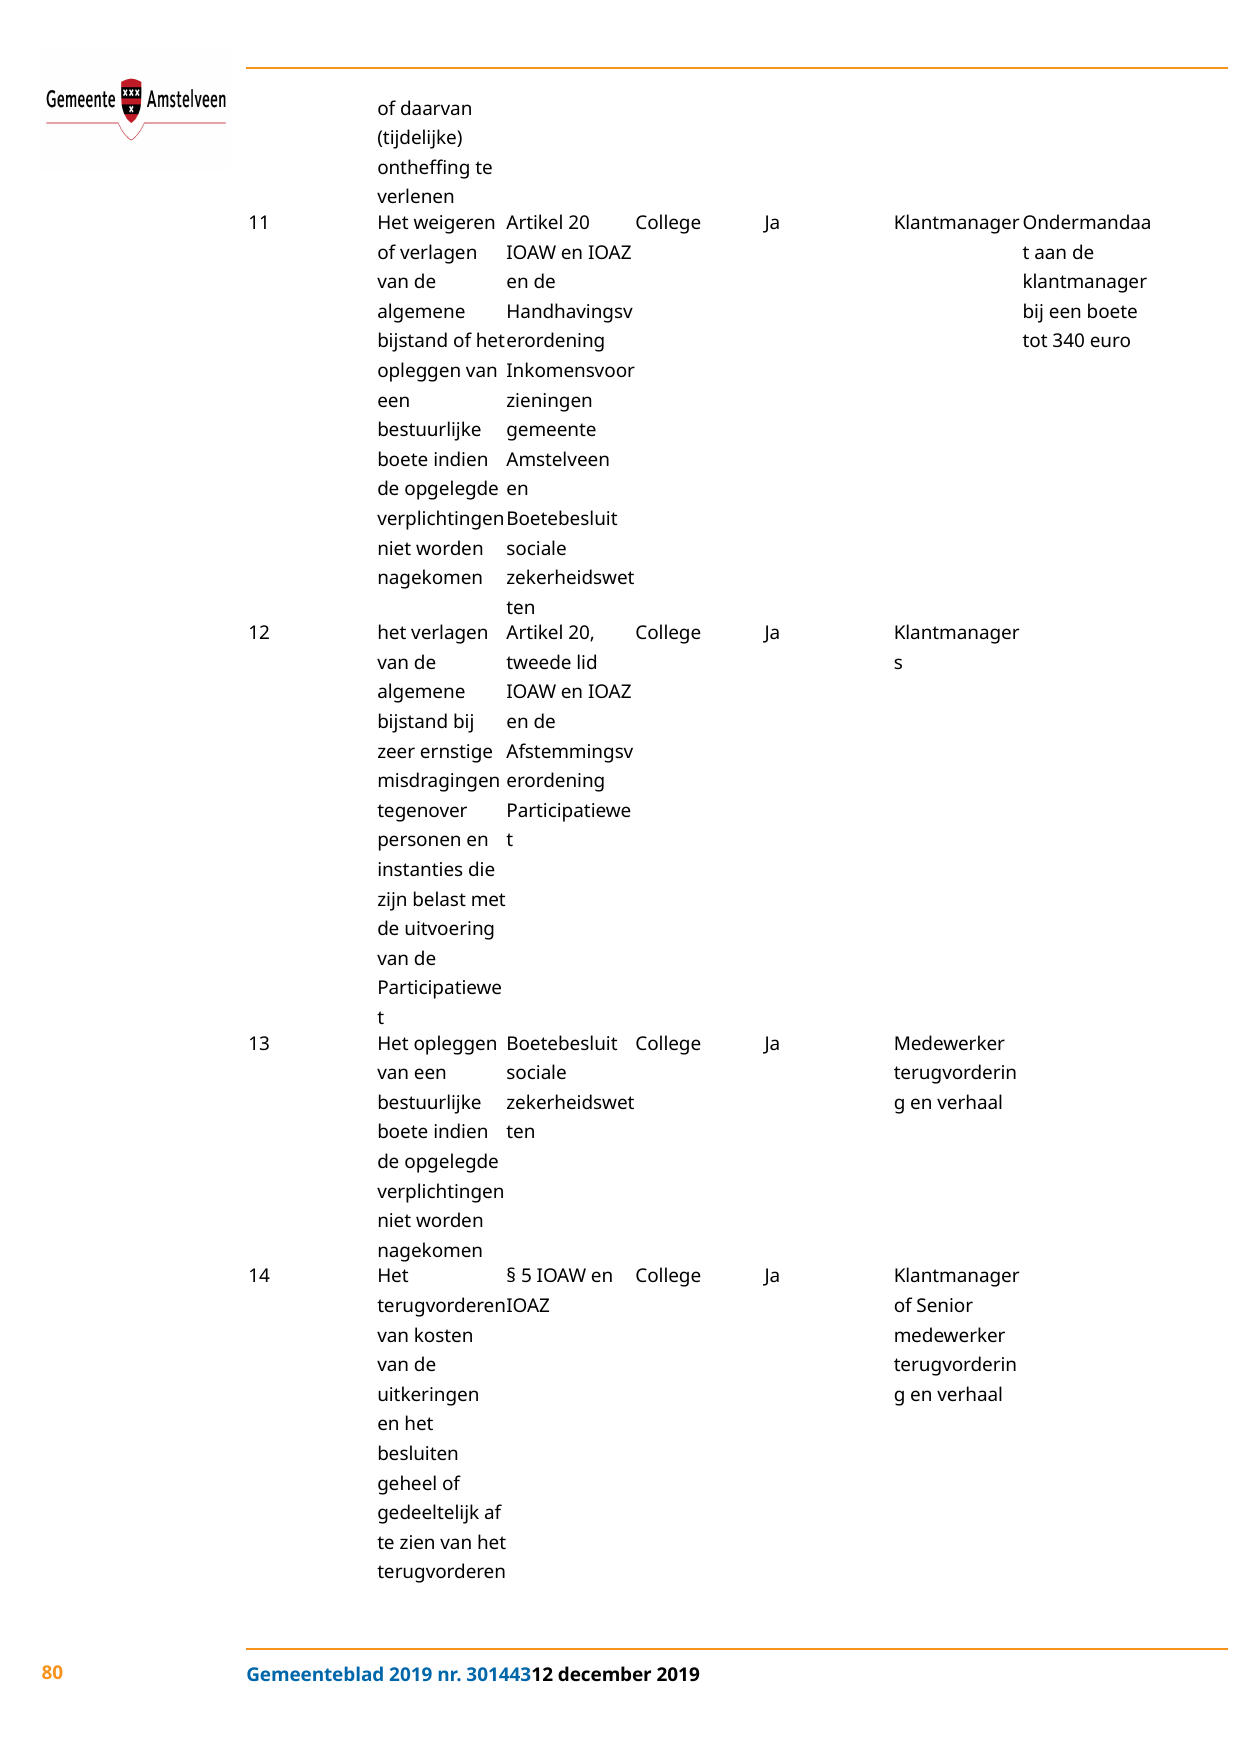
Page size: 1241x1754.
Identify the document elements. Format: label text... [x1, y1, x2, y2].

table_cell Ja [764, 209, 893, 619]
table_cell College [635, 620, 764, 1030]
table_cell [1023, 620, 1152, 1030]
table_cell College [635, 1030, 764, 1263]
table_cell [1023, 1263, 1152, 1584]
table_cell Boetebesluit sociale zekerheidswetten [506, 1030, 635, 1263]
table_cell 12 [248, 620, 377, 1030]
table_cell § 5 IOAW en IOAZ [506, 1263, 635, 1584]
table_cell Ja [764, 1263, 893, 1584]
table_cell Het opleggen van een bestuurlijke boete indien de opgelegde verplichtingen niet worden nagekomen [377, 1030, 506, 1263]
table_cell Ja [764, 1030, 893, 1263]
picture [41, 47, 231, 172]
table_cell [1023, 1030, 1152, 1263]
table_cell Ondermandaat aan de klantmanager bij een boete tot 340 euro [1023, 209, 1152, 619]
table_cell Ja [764, 620, 893, 1030]
table_cell 13 [248, 1030, 377, 1263]
table_cell Klantmanagers [894, 620, 1022, 1030]
table_cell [764, 95, 893, 209]
table_cell [635, 95, 764, 209]
table_cell of daarvan (tijdelijke) ontheffing te verlenen [377, 95, 506, 209]
table_cell Artikel 20, tweede lid IOAW en IOAZ en de Afstemmingsverordening Participatiewet [506, 620, 635, 1030]
table_cell College [635, 1263, 764, 1584]
table_cell [1023, 95, 1152, 209]
table_cell [248, 95, 377, 209]
table_cell College [635, 209, 764, 619]
table_cell Medewerker terugvordering en verhaal [894, 1030, 1022, 1263]
table_cell Het terugvorderen van kosten van de uitkeringen en het besluiten geheel of gedeeltelijk af te zien van het terugvorderen [377, 1263, 506, 1584]
table_cell Klantmanager [894, 209, 1022, 619]
table_cell 14 [248, 1263, 377, 1584]
table_cell het verlagen van de algemene bijstand bij zeer ernstige misdragingen tegenover personen en instanties die zijn belast met de uitvoering van de Participatiewet [377, 620, 506, 1030]
table_cell [506, 95, 635, 209]
table_cell Het weigeren of verlagen van de algemene bijstand of het opleggen van een bestuurlijke boete indien de opgelegde verplichtingen niet worden nagekomen [377, 209, 506, 619]
table_cell Artikel 20 IOAW en IOAZ en de Handhavingsverordening Inkomensvoorzieningen gemeente Amstelveen en Boetebesluit sociale zekerheidswetten [506, 209, 635, 619]
table_cell [894, 95, 1022, 209]
table_cell Klantmanager of Senior medewerker terugvordering en verhaal [894, 1263, 1022, 1584]
table_cell 11 [248, 209, 377, 619]
